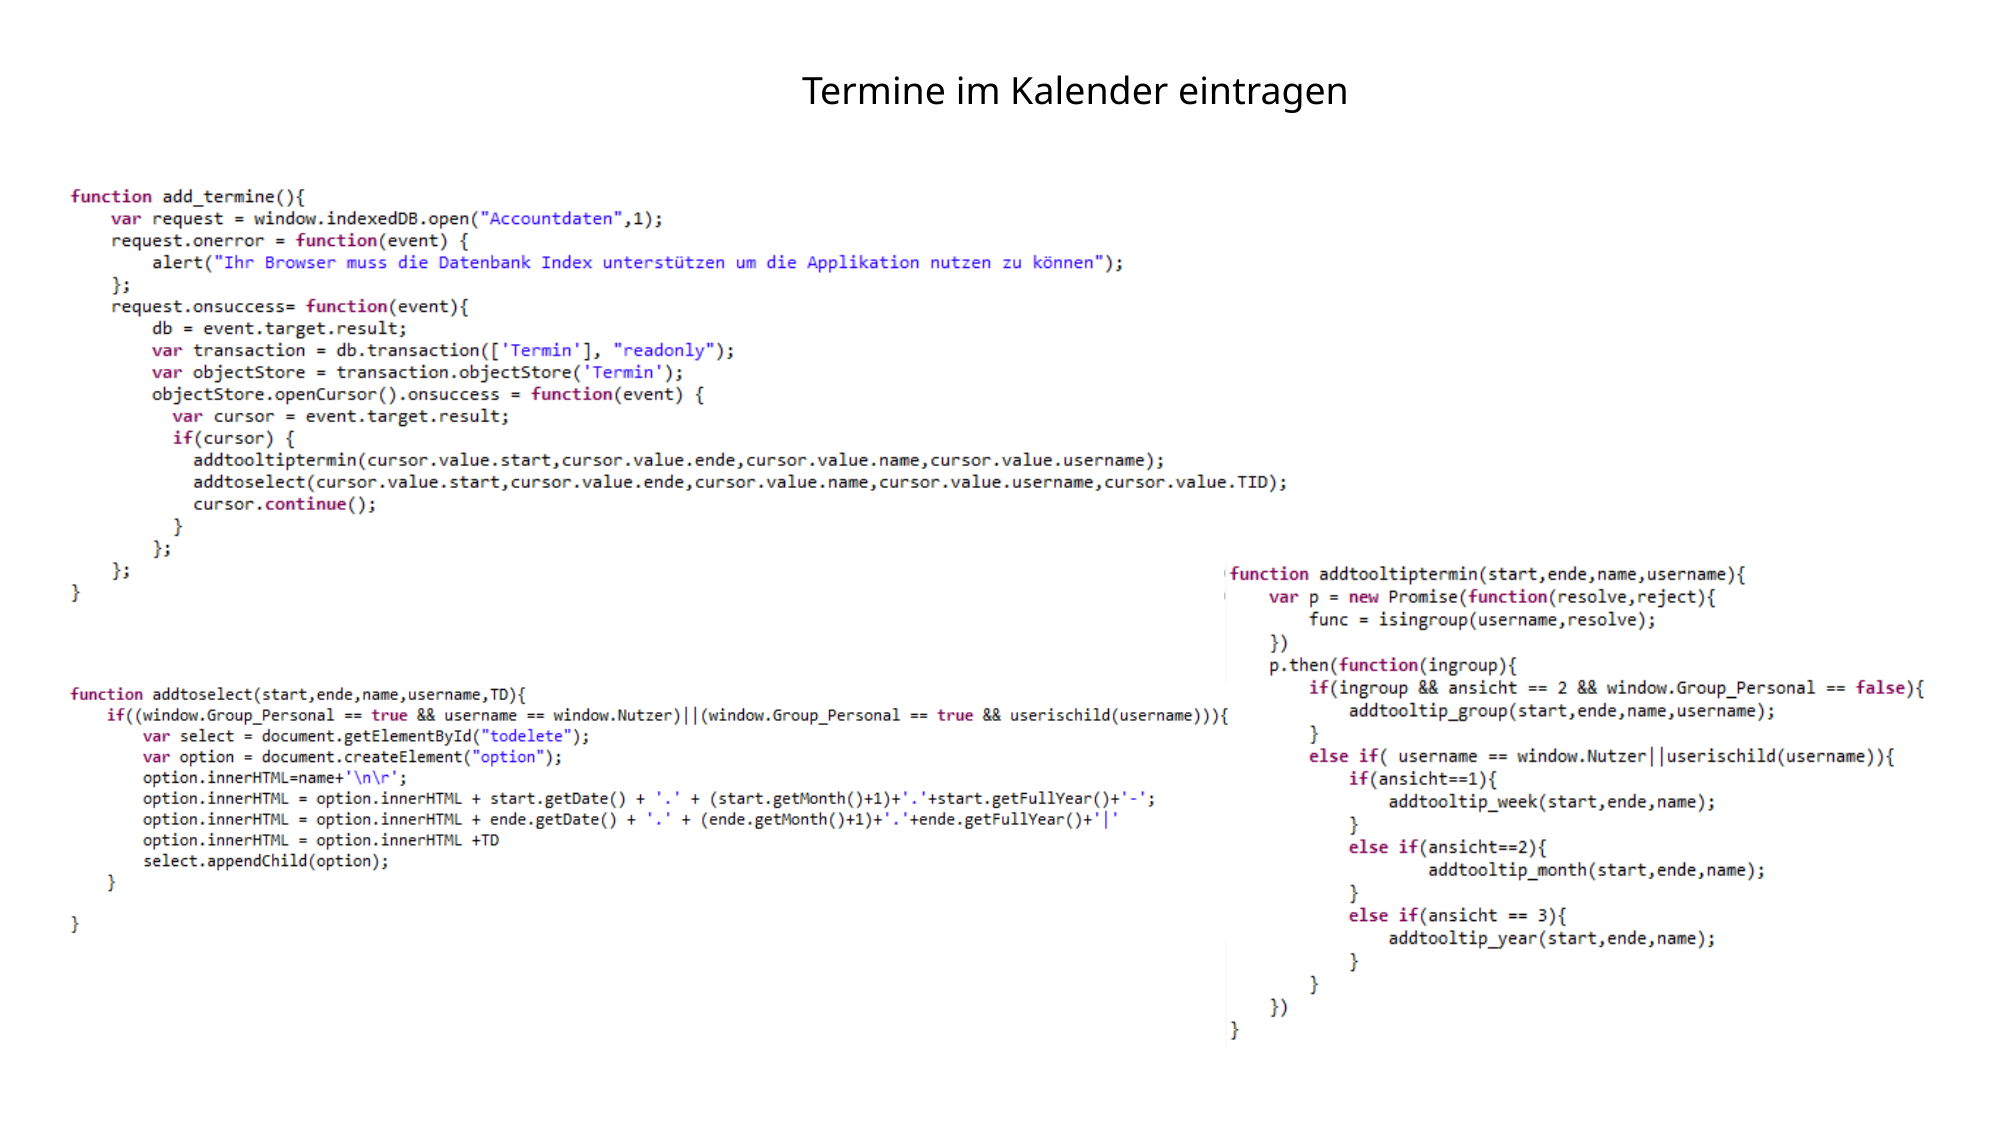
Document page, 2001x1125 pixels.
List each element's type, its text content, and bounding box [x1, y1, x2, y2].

picture [69, 185, 1931, 1049]
text_box Termine im Kalender eintragen [213, 0, 1939, 186]
